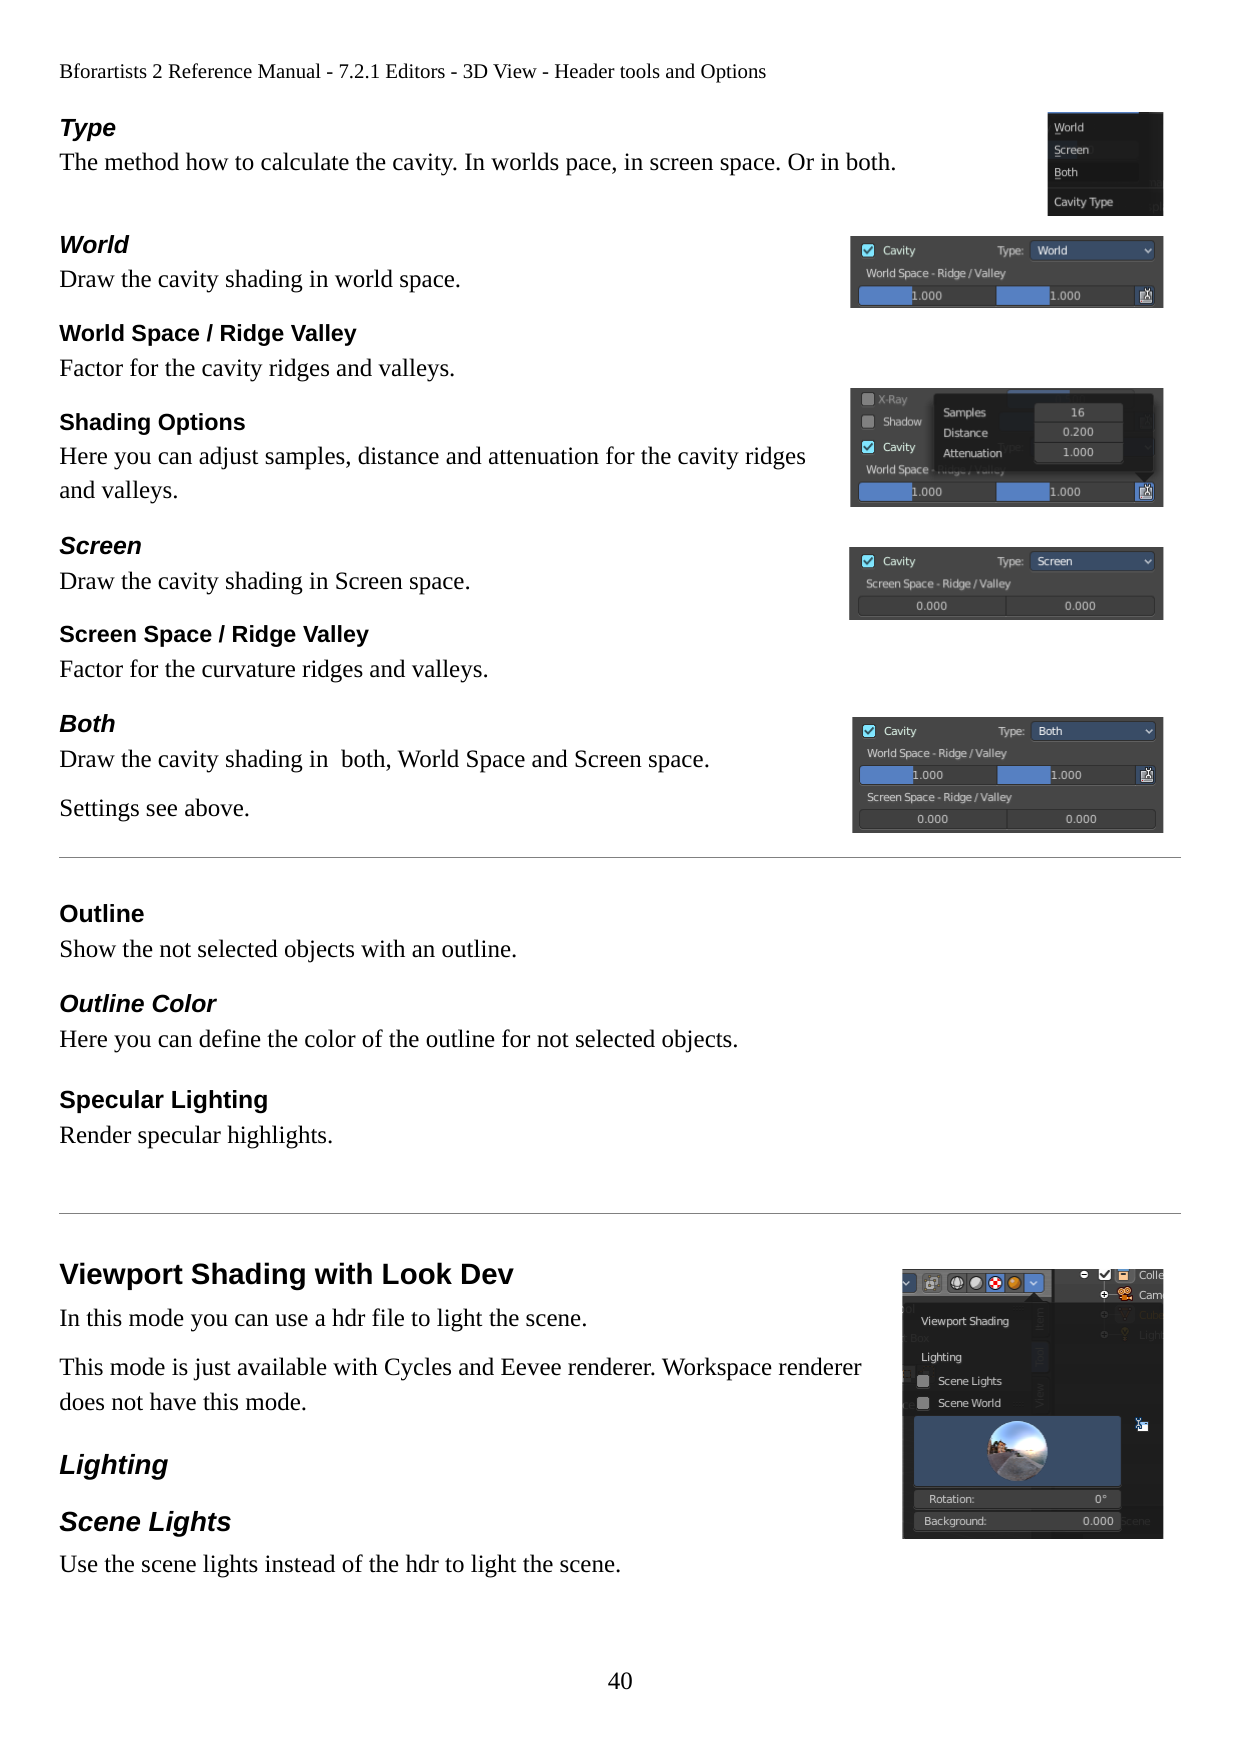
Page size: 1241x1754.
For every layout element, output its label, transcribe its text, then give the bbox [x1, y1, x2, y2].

text Draw the cavity shading in Screen space. [59, 566, 849, 594]
subtitle [1164, 1505, 1181, 1537]
subtitle Outline Color [59, 989, 1181, 1018]
picture [902, 1269, 1164, 1539]
text In this mode you can use a hdr file to light the scene. [59, 1303, 902, 1332]
subtitle Lighting [59, 1448, 902, 1480]
subtitle [1164, 408, 1181, 435]
text The method how to calculate the cavity. In worlds pace, in screen space. Or in both. [59, 147, 1047, 176]
picture [850, 388, 1164, 507]
subtitle Screen [59, 531, 1181, 559]
subtitle Viewport Shading with Look Dev [59, 1257, 1181, 1291]
text [1164, 793, 1181, 822]
subtitle World [59, 230, 1181, 258]
text Here you can define the color of the outline for not selected objects. [59, 1024, 1181, 1053]
text Use the scene lights instead of the hdr to light the scene. [59, 1549, 1181, 1578]
text Render specular highlights. [59, 1120, 1181, 1149]
text Factor for the curvature ridges and valleys. [59, 654, 1181, 683]
subtitle Outline [59, 899, 1181, 927]
text This mode is just available with Cycles and Eevee renderer. Workspace renderer does not have this mode. [59, 1352, 902, 1415]
text Factor for the cavity ridges and valleys. [59, 353, 1181, 382]
text Draw the cavity shading in world space. [59, 264, 850, 293]
subtitle World Space / Ridge Valley [59, 320, 1181, 347]
text Here you can adjust samples, distance and attenuation for the cavity ridges and valleys. [59, 441, 850, 504]
subtitle Both [59, 709, 1181, 738]
subtitle Specular Lighting [59, 1085, 1181, 1114]
picture [1047, 112, 1164, 216]
subtitle Shading Options [59, 408, 850, 435]
subtitle Type [59, 113, 1047, 141]
text Settings see above. [59, 793, 852, 822]
text Draw the cavity shading in both, World Space and Screen space. [59, 744, 852, 773]
subtitle [1164, 113, 1181, 141]
picture [849, 547, 1164, 620]
picture [850, 236, 1164, 308]
text Show the not selected objects with an outline. [59, 934, 1181, 962]
subtitle Scene Lights [59, 1505, 902, 1537]
subtitle [1164, 1448, 1181, 1480]
picture [852, 717, 1164, 833]
subtitle Screen Space / Ridge Valley [59, 621, 1181, 648]
